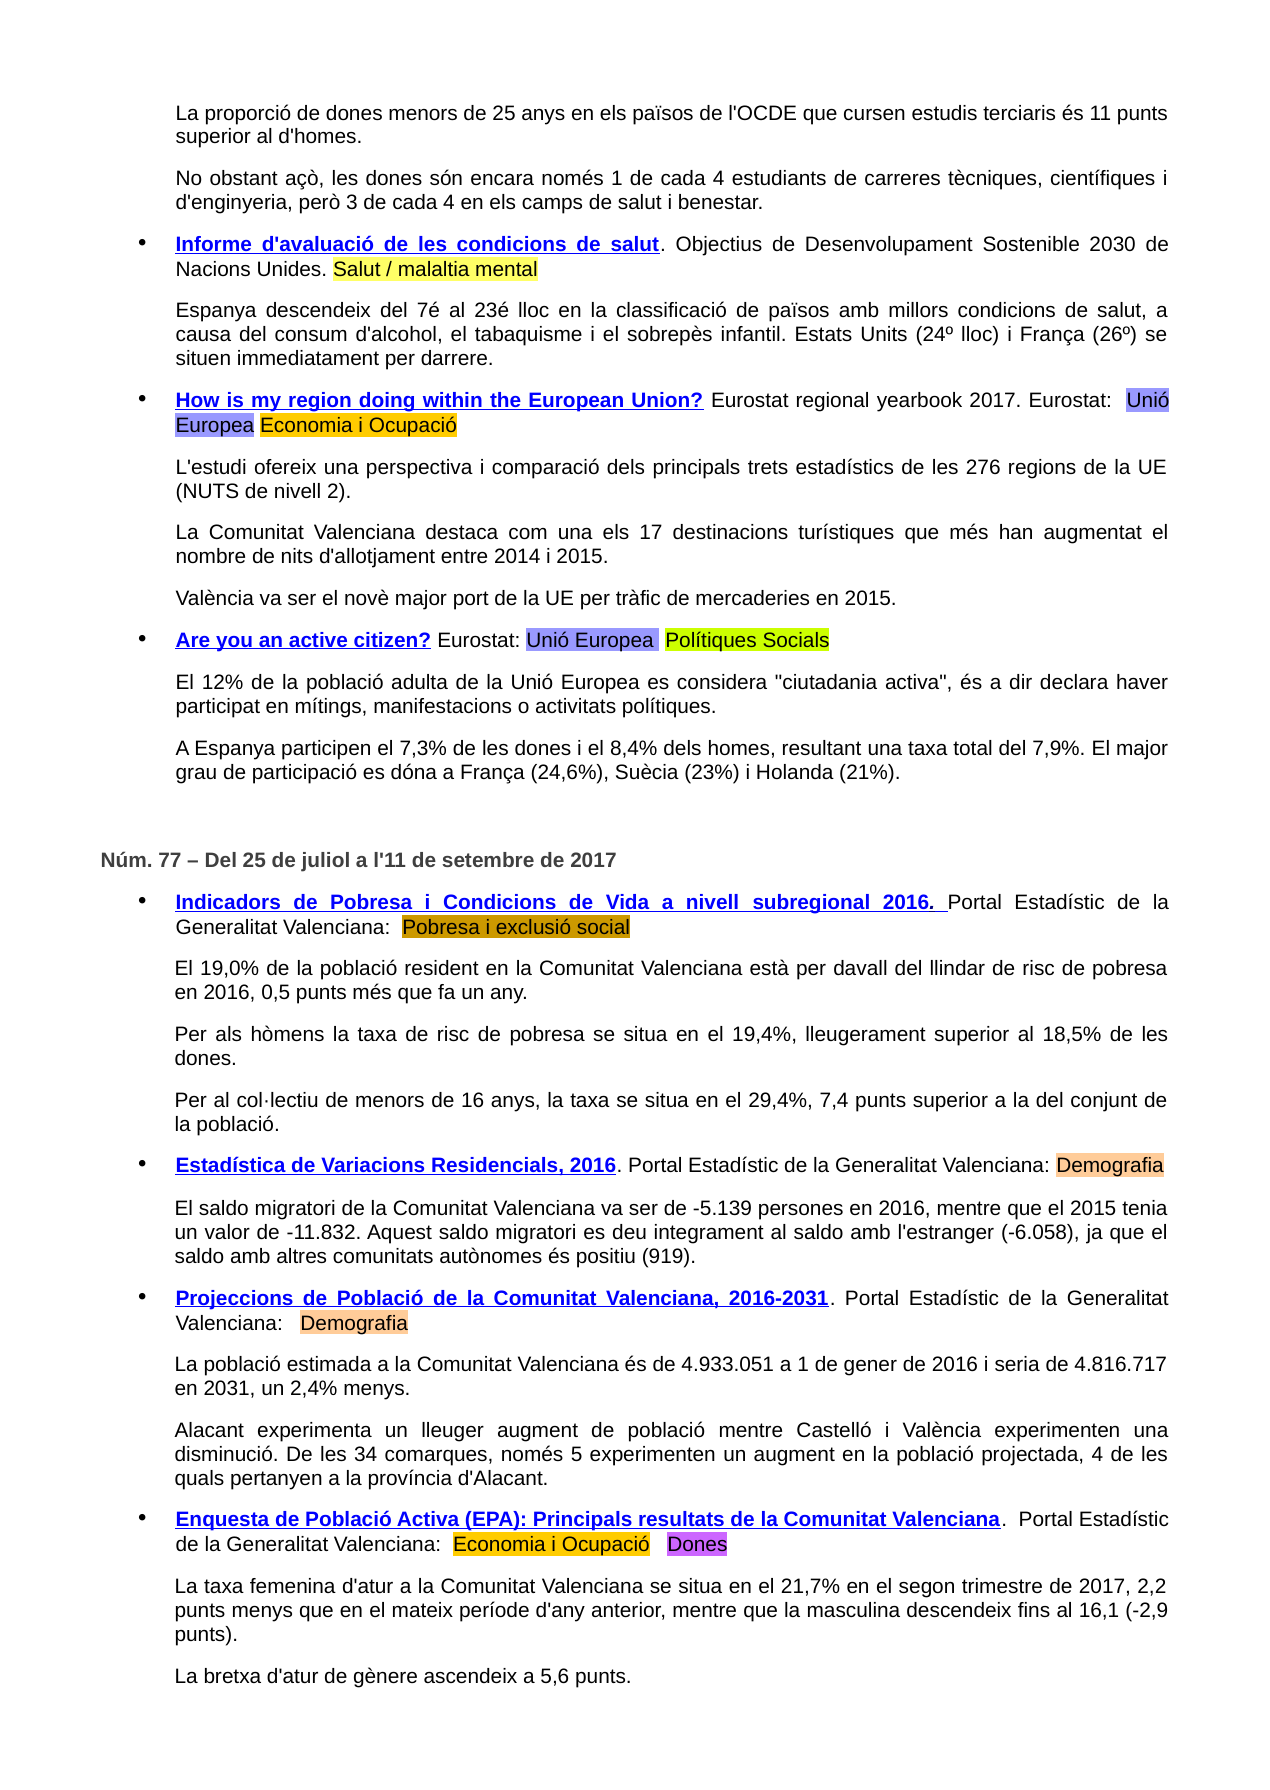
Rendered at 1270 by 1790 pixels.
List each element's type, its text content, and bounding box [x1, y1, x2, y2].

text La proporció de dones menors de 25 anys en els països de l'OCDE que cursen estudis terciaris és 11 punts superior al d'homes. [175, 100, 1169, 148]
text Per al col·lectiu de menors de 16 anys, la taxa se situa en el 29,4%, 7,4 punts superior a la del conjunt de la població. [174, 1087, 1169, 1135]
subtitle Indicadors de Pobresa i Condicions de Vida a nivell subregional 2016. Portal Estadístic de la Generalitat Valenciana: Pobresa i exclusió social [138, 889, 1169, 938]
text No obstant açò, les dones són encara només 1 de cada 4 estudiants de carreres tècniques, científiques i d'enginyeria, però 3 de cada 4 en els camps de salut i benestar. [175, 166, 1169, 214]
text La bretxa d'atur de gènere ascendeix a 5,6 punts. [174, 1663, 1169, 1687]
text La taxa femenina d'atur a la Comunitat Valenciana se situa en el 21,7% en el segon trimestre de 2017, 2,2 punts menys que en el mateix període d'any anterior, mentre que la masculina descendeix fins al 16,1 (-2,9 punts). [174, 1574, 1169, 1646]
list Estadística de Variacions Residencials, 2016. Portal Estadístic de la Generalitat Valenciana: Demografia [138, 1153, 1169, 1178]
text Alacant experimenta un lleuger augment de població mentre Castelló i València experimenten una disminució. De les 34 comarques, només 5 experimenten un augment en la població projectada, 4 de les quals pertanyen a la província d'Alacant. [174, 1418, 1169, 1489]
list Projeccions de Població de la Comunitat Valenciana, 2016-2031. Portal Estadístic de la Generalitat Valenciana: Demografia [138, 1285, 1169, 1334]
text El saldo migratori de la Comunitat Valenciana va ser de -5.139 persones en 2016, mentre que el 2015 tenia un valor de -11.832. Aquest saldo migratori es deu integrament al saldo amb l'estranger (-6.058), ja que el saldo amb altres comunitats autònomes és positiu (919). [174, 1196, 1169, 1268]
text A Espanya participen el 7,3% de les dones i el 8,4% dels homes, resultant una taxa total del 7,9%. El major grau de participació es dóna a França (24,6%), Suècia (23%) i Holanda (21%). [175, 736, 1169, 784]
text Per als hòmens la taxa de risc de pobresa se situa en el 19,4%, lleugerament superior al 18,5% de les dones. [174, 1022, 1169, 1070]
list Are you an active citizen? Eurostat: Unió Europea Polítiques Socials [138, 627, 1169, 652]
text Núm. 77 – Del 25 de juliol a l'11 de setembre de 2017 [100, 848, 1169, 872]
text La població estimada a la Comunitat Valenciana és de 4.933.051 a 1 de gener de 2016 i seria de 4.816.717 en 2031, un 2,4% menys. [174, 1352, 1169, 1400]
text València va ser el novè major port de la UE per tràfic de mercaderies en 2015. [175, 586, 1169, 610]
text El 12% de la població adulta de la Unió Europea es considera "ciutadania activa", és a dir declara haver participat en mítings, manifestacions o activitats polítiques. [175, 670, 1169, 718]
list How is my region doing within the European Union? Eurostat regional yearbook 2017. Eurostat: Unió Europea Economia i Ocupació [138, 388, 1169, 437]
text El 19,0% de la població resident en la Comunitat Valenciana està per davall del llindar de risc de pobresa en 2016, 0,5 punts més que fa un any. [174, 956, 1169, 1004]
text La Comunitat Valenciana destaca com una els 17 destinacions turístiques que més han augmentat el nombre de nits d'allotjament entre 2014 i 2015. [175, 520, 1169, 568]
subtitle Enquesta de Població Activa (EPA): Principals resultats de la Comunitat Valenciana. Portal Estadístic de la Generalitat Valenciana: Economia i Ocupació Dones [138, 1507, 1169, 1556]
list Informe d'avaluació de les condicions de salut. Objectius de Desenvolupament Sostenible 2030 de Nacions Unides. Salut / malaltia mental [138, 232, 1169, 281]
text L'estudi ofereix una perspectiva i comparació dels principals trets estadístics de les 276 regions de la UE (NUTS de nivell 2). [175, 454, 1169, 502]
text Espanya descendeix del 7é al 23é lloc en la classificació de països amb millors condicions de salut, a causa del consum d'alcohol, el tabaquisme i el sobrepès infantil. Estats Units (24º lloc) i França (26º) se situen immediatament per darrere. [175, 298, 1169, 370]
